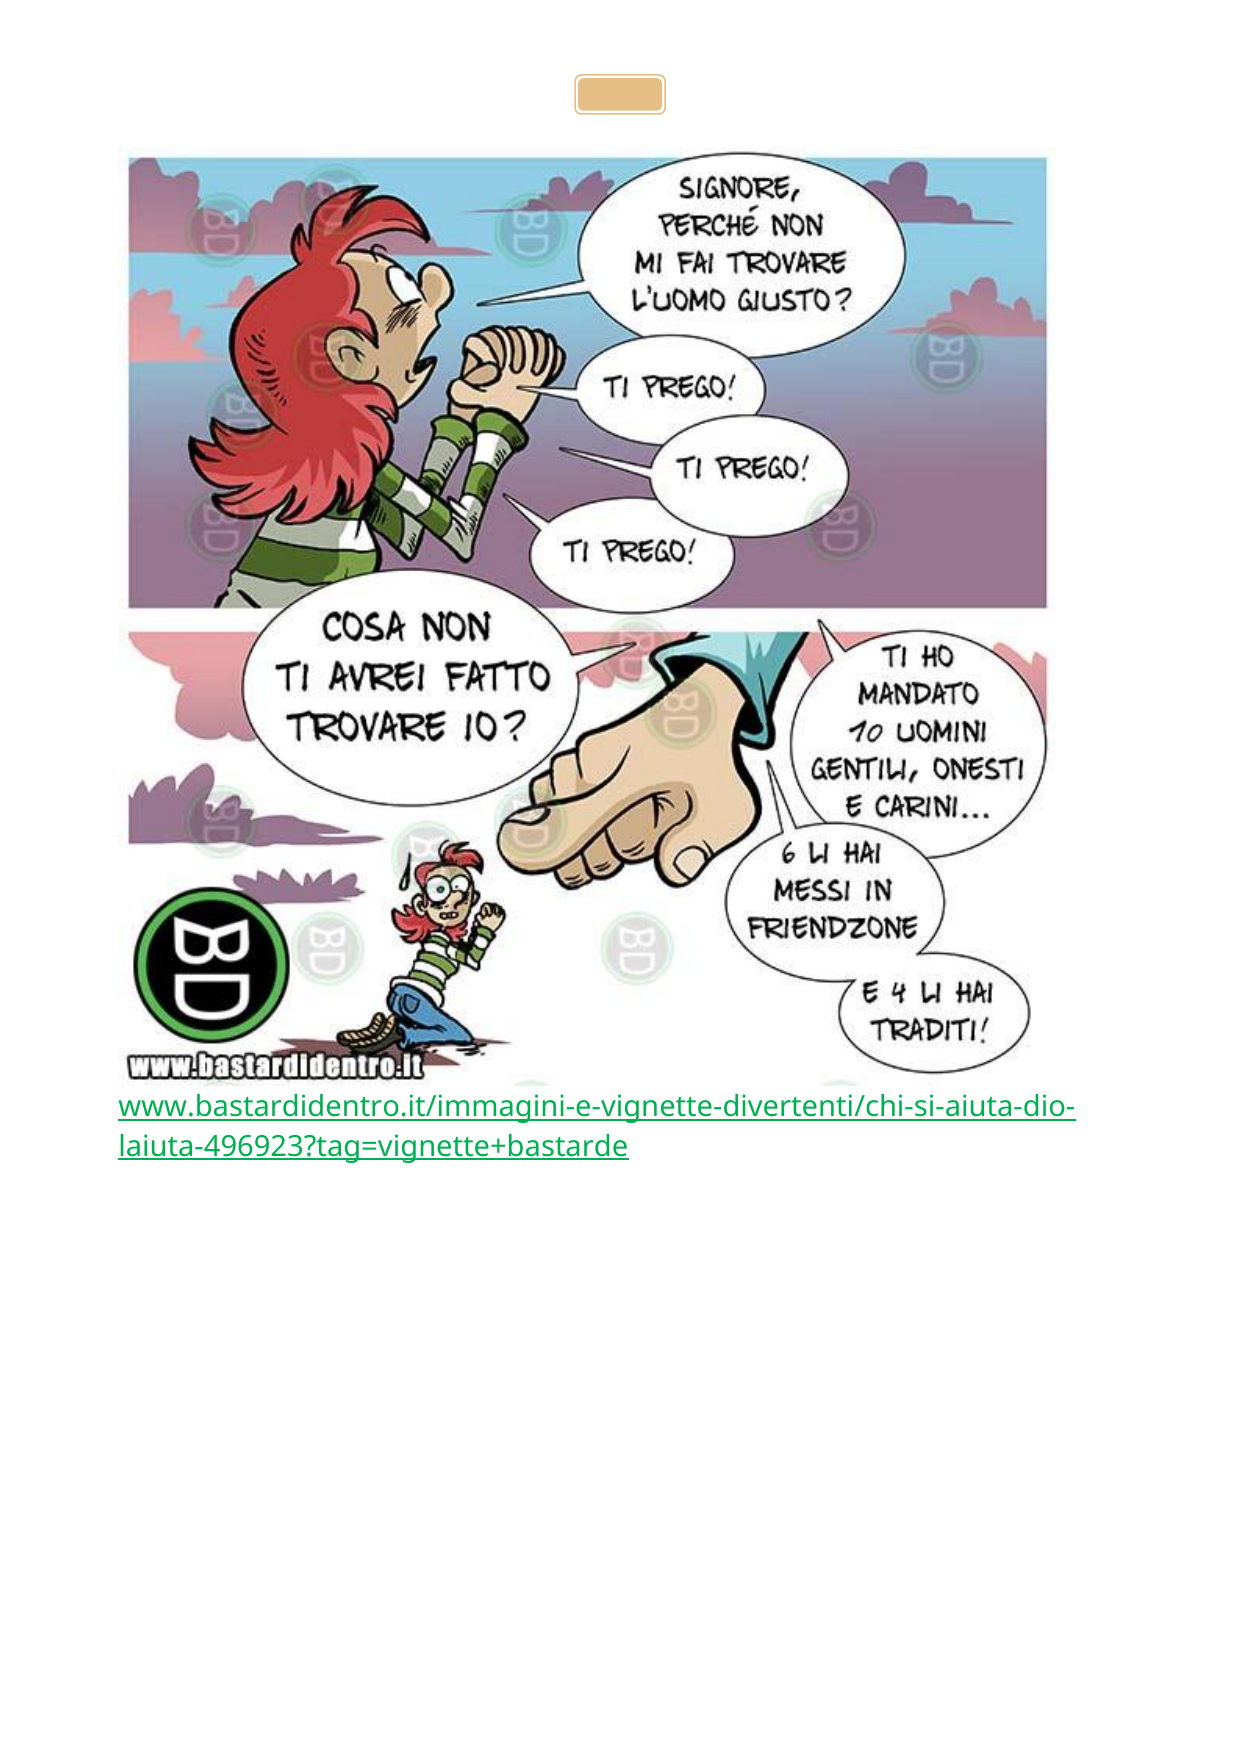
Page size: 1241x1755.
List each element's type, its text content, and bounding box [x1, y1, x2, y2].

text www.bastardidentro.it/immagini-e-vignette-divertenti/chi-si-aiuta-dio-laiuta-496923?tag=vignette+bastarde [118, 1085, 1122, 1164]
